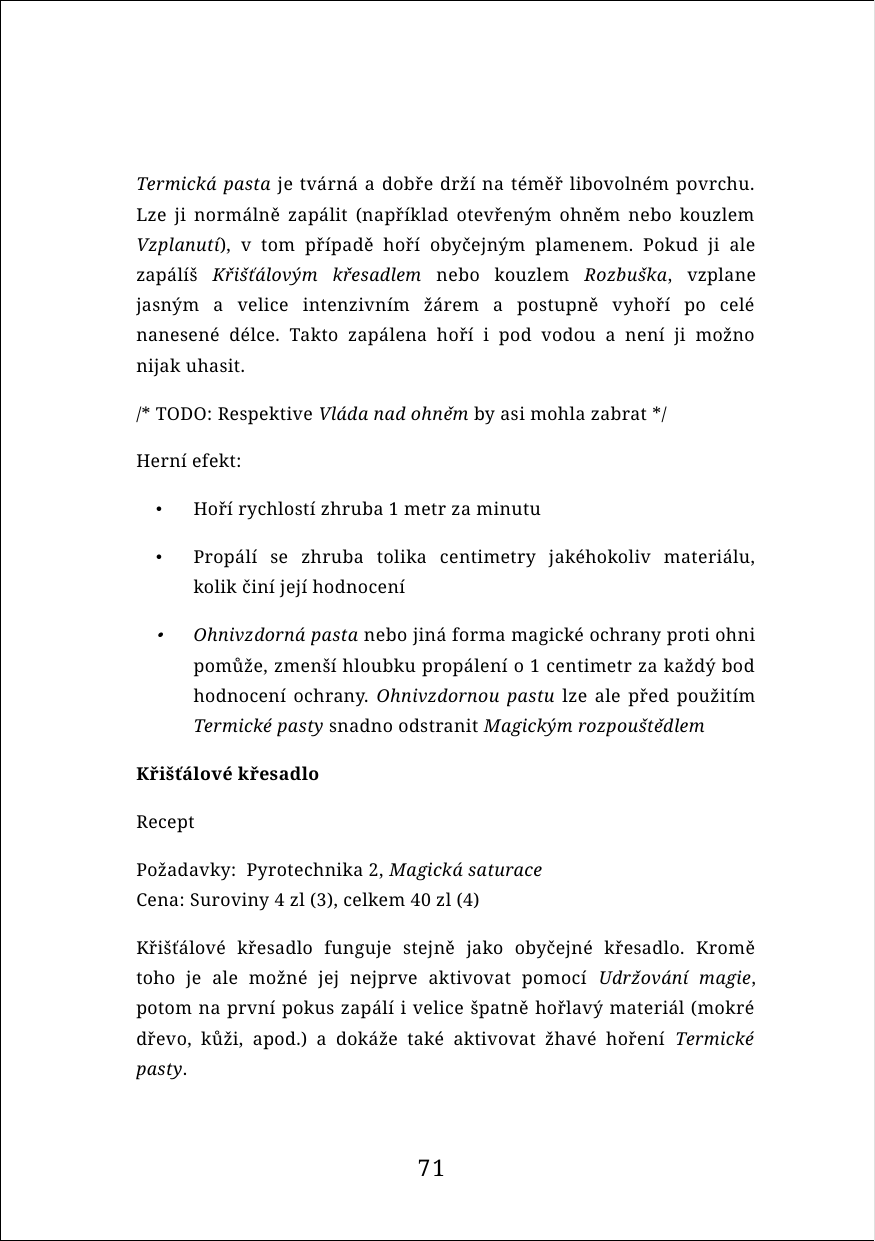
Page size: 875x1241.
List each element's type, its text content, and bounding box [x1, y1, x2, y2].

text Křišťálové křesadlo [136, 761, 756, 786]
text Termická pasta je tvárná a dobře drží na téměř libovolném povrchu. Lze ji normálně zapálit (například otevřeným ohněm nebo kouzlem Vzplanutí), v tom případě hoří obyčejným plamenem. Pokud ji ale zapálíš Křišťálovým křesadlem nebo kouzlem Rozbuška, vzplane jasným a velice intenzivním žárem a postupně vyhoří po celé nanesené délce. Takto zapálena hoří i pod vodou a není ji možno nijak uhasit. [136, 172, 756, 377]
text Recept [136, 809, 756, 833]
list Ohnivzdorná pasta nebo jiná forma magické ochrany proti ohni pomůže, zmenší hloubku propálení o 1 centimetr za každý bod hodnocení ochrany. Ohnivzdornou pastu lze ale před použitím Termické pasty snadno odstranit Magickým rozpouštědlem [156, 623, 756, 738]
list Propálí se zhruba tolika centimetry jakéhokoliv materiálu, kolik činí její hodnocení [156, 545, 756, 599]
text /* TODO: Respektive Vláda nad ohněm by asi mohla zabrat */ [136, 401, 756, 425]
text Požadavky: Pyrotechnika 2, Magická saturace Cena: Suroviny 4 zl (3), celkem 40 zl (4) [136, 857, 756, 912]
text Herní efekt: [136, 449, 756, 473]
list Hoří rychlostí zhruba 1 metr za minutu [156, 497, 756, 521]
text Křišťálové křesadlo funguje stejně jako obyčejné křesadlo. Kromě toho je ale možné jej nejprve aktivovat pomocí Udržování magie, potom na první pokus zapálí i velice špatně hořlavý materiál (mokré dřevo, kůži, apod.) a dokáže také aktivovat žhavé hoření Termické pasty. [136, 935, 756, 1080]
